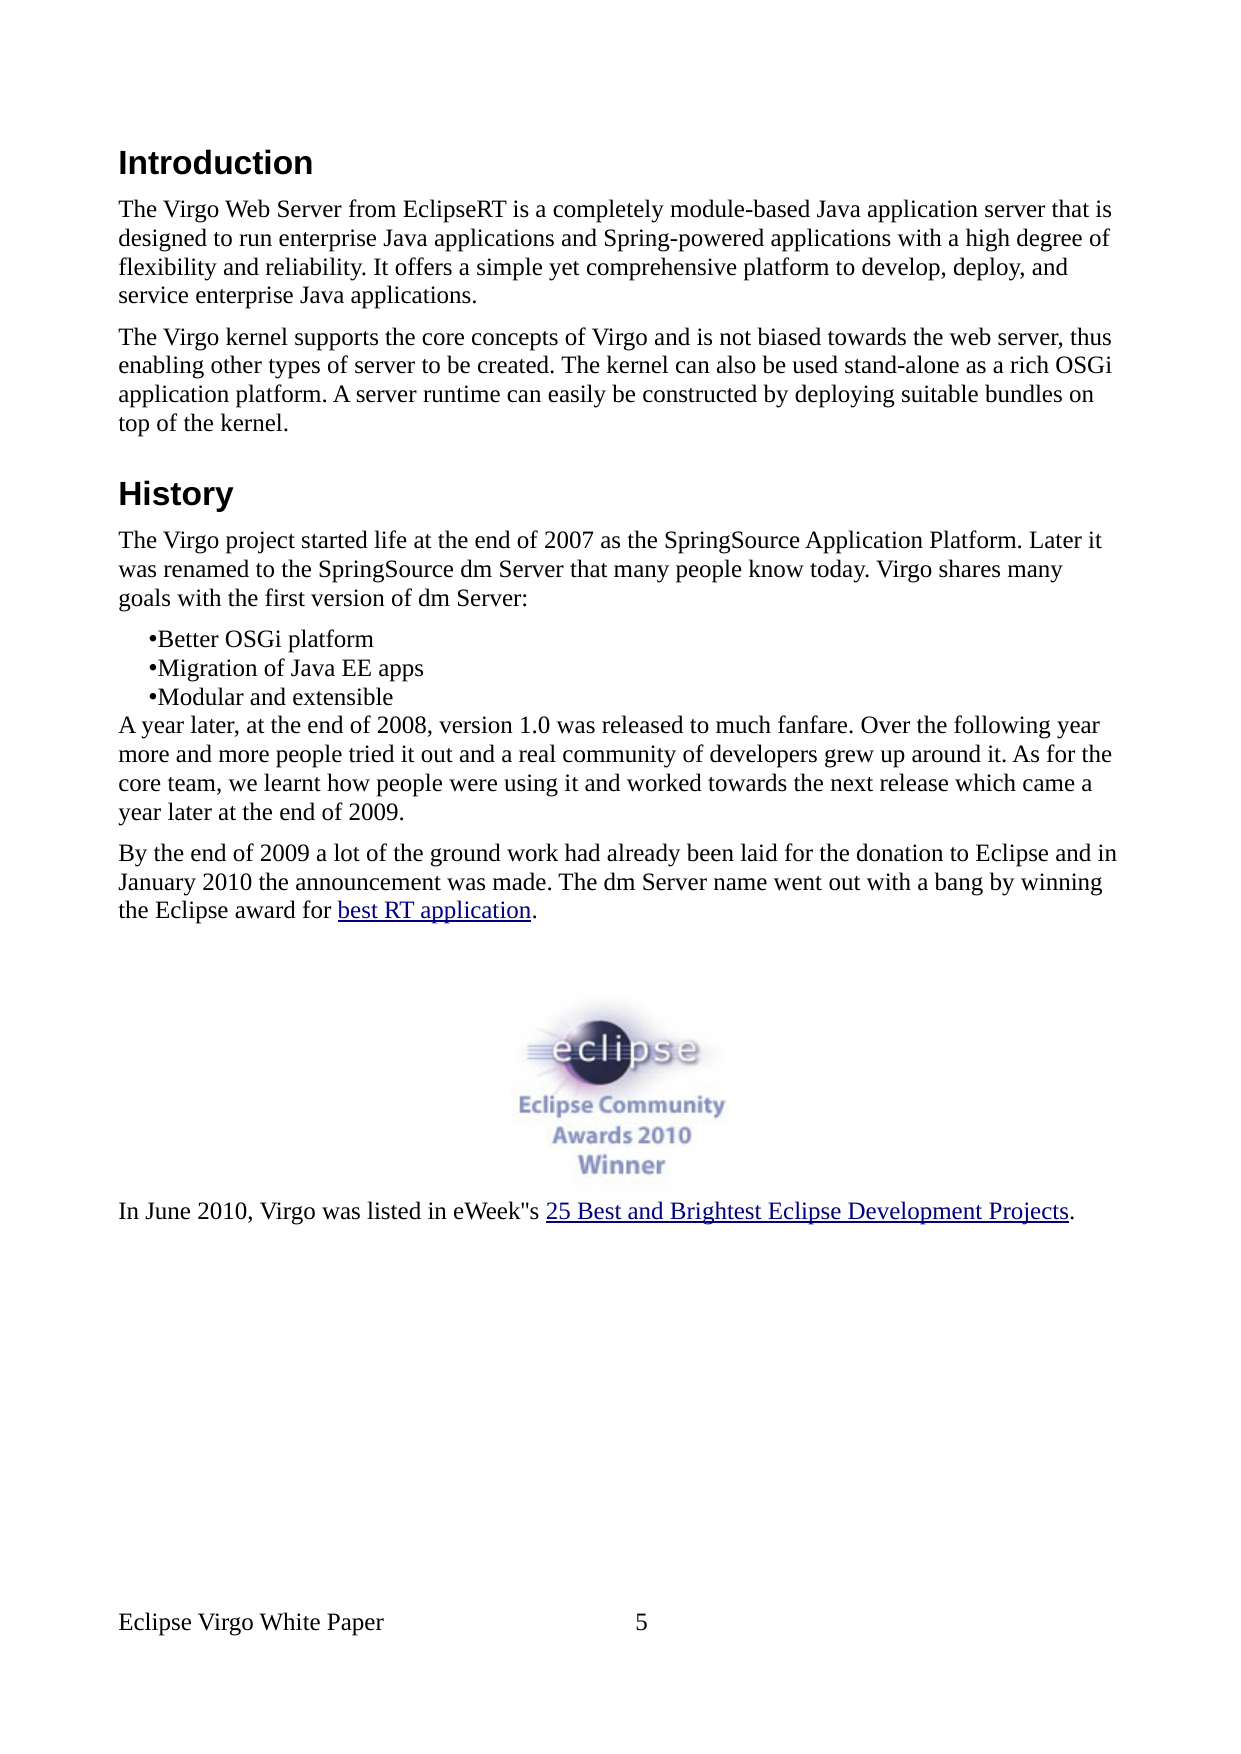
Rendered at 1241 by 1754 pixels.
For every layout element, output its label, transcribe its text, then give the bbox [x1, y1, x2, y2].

text The Virgo kernel supports the core concepts of Virgo and is not biased towards the web server, thus enabling other types of server to be created. The kernel can also be used stand-alone as a rich OSGi application platform. A server runtime can easily be constructed by deploying suitable bundles on top of the kernel. [118, 322, 1122, 437]
text The Virgo project started life at the end of 2007 as the SpringSource Application Platform. Later it was renamed to the SpringSource dm Server that many people know today. Virgo shares many goals with the first version of dm Server: [118, 525, 1122, 612]
subtitle Introduction [118, 143, 1122, 182]
text In June 2010, Virgo was listed in eWeek''s 25 Best and Brightest Eclipse Development Projects. [118, 1163, 1122, 1225]
text The Virgo Web Server from EclipseRT is a completely module-based Java application server that is designed to run enterprise Java applications and Spring-powered applications with a high degree of flexibility and reliability. It offers a simple yet comprehensive platform to develop, deploy, and service enterprise Java applications. [118, 194, 1122, 309]
text By the end of 2009 a lot of the ground work had already been laid for the donation to Eclipse and in January 2010 the announcement was made. The dm Server name went out with a bang by winning the Eclipse award for best RT application. [118, 838, 1122, 924]
list Better OSGi platform [118, 624, 1122, 653]
text A year later, at the end of 2008, version 1.0 was released to much fanfare. Over the following year more and more people tried it out and a real community of developers grew up around it. As for the core team, we learnt how people were using it and worked towards the next release which came a year later at the end of 2009. [118, 710, 1122, 825]
subtitle History [118, 474, 1122, 513]
list Migration of Java EE apps [118, 653, 1122, 682]
picture [511, 977, 730, 1197]
list Modular and extensible [118, 682, 1122, 710]
